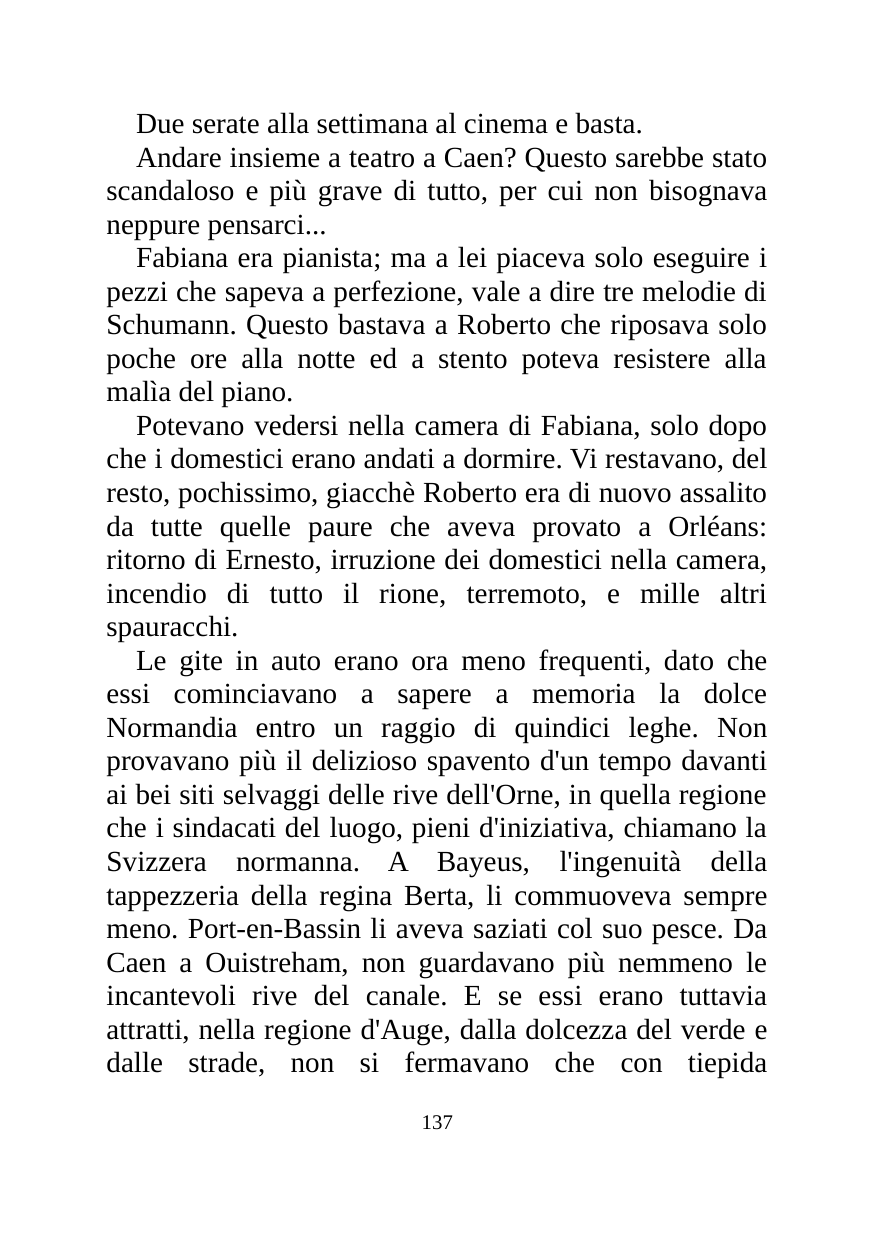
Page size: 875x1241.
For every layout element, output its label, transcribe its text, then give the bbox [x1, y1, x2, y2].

text Andare insieme a teatro a Caen? Questo sarebbe stato scandaloso e più grave di tutto, per cui non bisognava neppure pensarci... [106, 140, 768, 240]
text Due serate alla settimana al cinema e basta. [106, 106, 768, 140]
text Fabiana era pianista; ma a lei piaceva solo eseguire i pezzi che sapeva a perfezione, vale a dire tre melodie di Schumann. Questo bastava a Roberto che riposava solo poche ore alla notte ed a stento poteva resistere alla malìa del piano. [106, 240, 768, 408]
text Potevano vedersi nella camera di Fabiana, solo dopo che i domestici erano andati a dormire. Vi restavano, del resto, pochissimo, giacchè Roberto era di nuovo assalito da tutte quelle paure che aveva provato a Orléans: ritorno di Ernesto, irruzione dei domestici nella camera, incendio di tutto il rione, terremoto, e mille altri spauracchi. [106, 408, 768, 643]
text Le gite in auto erano ora meno frequenti, dato che essi cominciavano a sapere a memoria la dolce Normandia entro un raggio di quindici leghe. Non provavano più il delizioso spavento d'un tempo davanti ai bei siti selvaggi delle rive dell'Orne, in quella regione che i sindacati del luogo, pieni d'iniziativa, chiamano la Svizzera normanna. A Bayeus, l'ingenuità della tappezzeria della regina Berta, li commuoveva sempre meno. Port-en-Bassin li aveva saziati col suo pesce. Da Caen a Ouistreham, non guardavano più nemmeno le incantevoli rive del canale. E se essi erano tuttavia attratti, nella regione d'Auge, dalla dolcezza del verde e dalle strade, non si fermavano che con tiepida [106, 643, 768, 1079]
